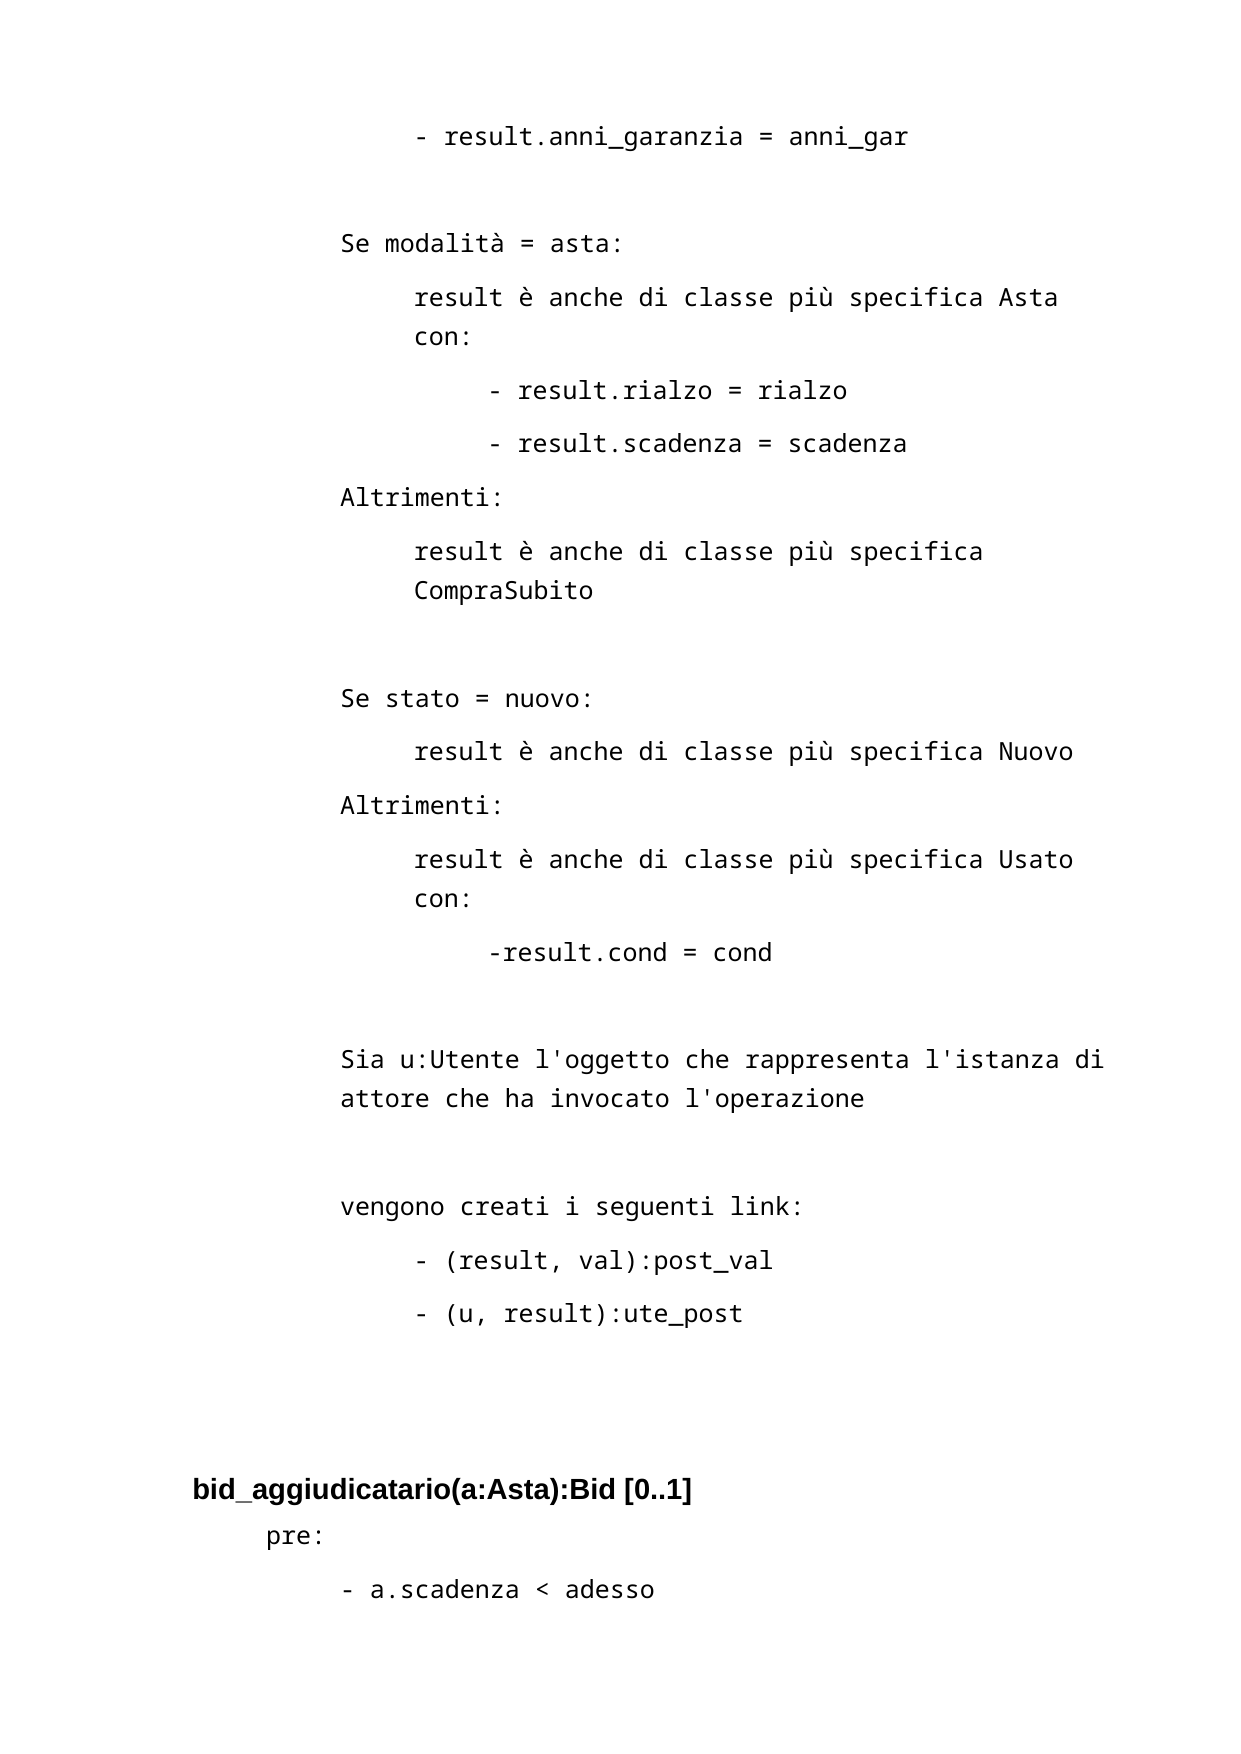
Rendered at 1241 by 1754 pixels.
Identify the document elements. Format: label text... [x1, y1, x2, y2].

subtitle bid_aggiudicatario(a:Asta):Bid [0..1] [118, 1472, 1122, 1505]
text Altrimenti: [118, 788, 1122, 822]
text result è anche di classe più specifica Nuovo [118, 734, 1122, 768]
text Altrimenti: [118, 480, 1122, 514]
text - a.scadenza < adesso [118, 1572, 1122, 1606]
text Sia u:Utente l'oggetto che rappresenta l'istanza di attore che ha invocato l'operazione [118, 1042, 1122, 1115]
text - result.rialzo = rialzo [118, 372, 1122, 406]
text Se stato = nuovo: [118, 680, 1122, 714]
text -result.cond = cond [118, 934, 1122, 968]
text - result.anni_garanzia = anni_gar [118, 118, 1122, 152]
text result è anche di classe più specifica Asta con: [118, 279, 1122, 353]
text result è anche di classe più specifica Usato con: [118, 841, 1122, 915]
text vengono creati i seguenti link: [118, 1188, 1122, 1223]
text pre: [118, 1518, 1122, 1552]
text - (result, val):post_val [118, 1242, 1122, 1276]
text - result.scadenza = scadenza [118, 426, 1122, 460]
text result è anche di classe più specifica CompraSubito [118, 533, 1122, 607]
text - (u, result):ute_post [118, 1296, 1122, 1330]
text Se modalità = asta: [118, 226, 1122, 260]
